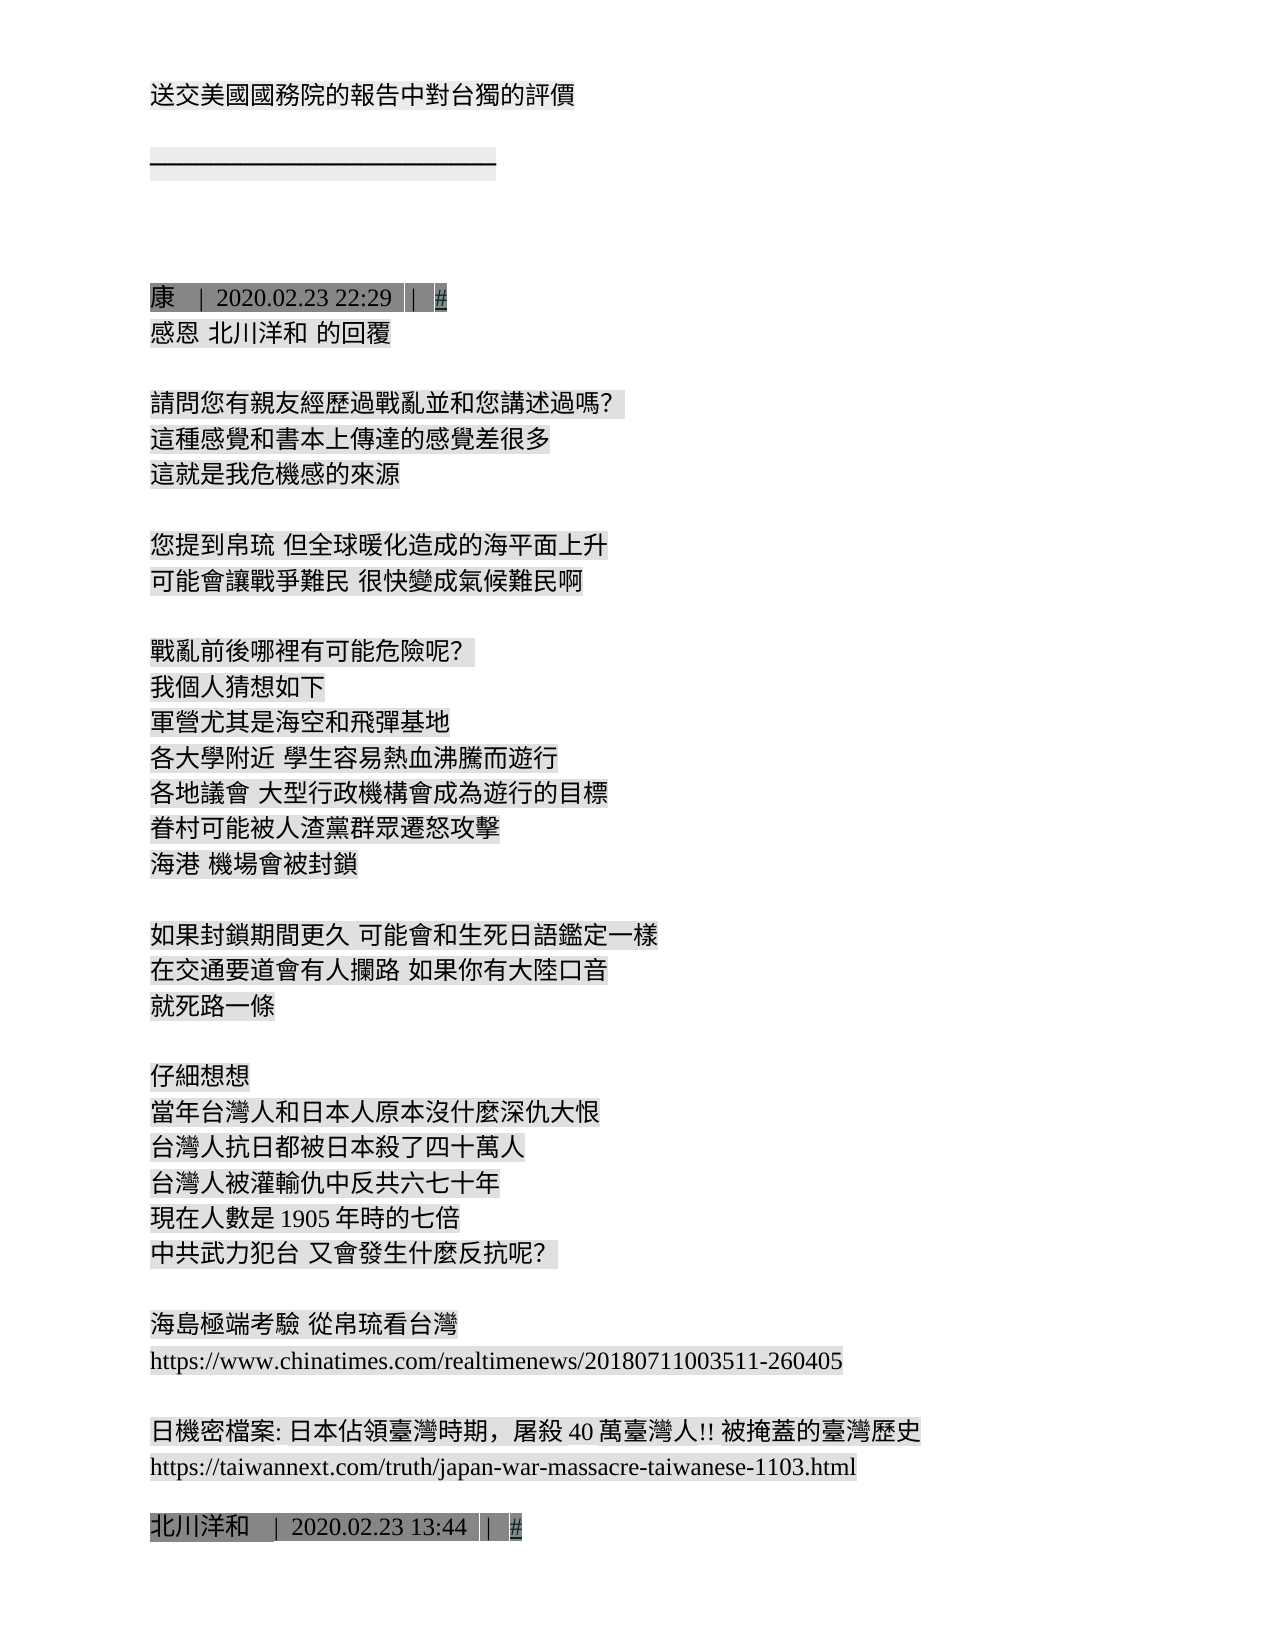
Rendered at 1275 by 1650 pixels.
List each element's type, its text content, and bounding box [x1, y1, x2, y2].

text 康 | 2020.02.23 22:29 | # [150, 277, 1125, 312]
text 送交美國國務院的報告中對台獨的評價 ─────────────────────── [150, 75, 1125, 252]
text 北川洋和 | 2020.02.23 13:44 | # [150, 1506, 1125, 1542]
text 感恩 北川洋和 的回覆 請問您有親友經歷過戰亂並和您講述過嗎？ 這種感覺和書本上傳達的感覺差很多 這就是我危機感的來源 您提到帛琉 但全球暖化造成的海平面上升 可能會讓戰爭難民 很快變成氣候難民啊 戰亂前後哪裡有可能危險呢？ 我個人猜想如下 軍營尤其是海空和飛彈基地 各大學附近 學生容易熱血沸騰而遊行 各地議會 大型行政機構會成為遊行的目標 眷村可能被人渣黨群眾遷怒攻擊 海港 機場會被封鎖 如果封鎖期間更久 可能會和生死日語鑑定一樣 在交通要道會有人攔路 如果你有大陸口音 就死路一條 仔細想想 當年台灣人和日本人原本沒什麼深仇大恨 台灣人抗日都被日本殺了四十萬人 台灣人被灌輸仇中反共六七十年 現在人數是1905年時的七倍 中共武力犯台 又會發生什麼反抗呢？ 海島極端考驗 從帛琉看台灣 https://www.chinatimes.com/realtimenews/20180711003511-260405 日機密檔案: 日本佔領臺灣時期，屠殺40萬臺灣人!! 被掩蓋的臺灣歷史 https://taiwannext.com/truth/japan-war-massacre-taiwanese-1103.html [150, 312, 1125, 1481]
